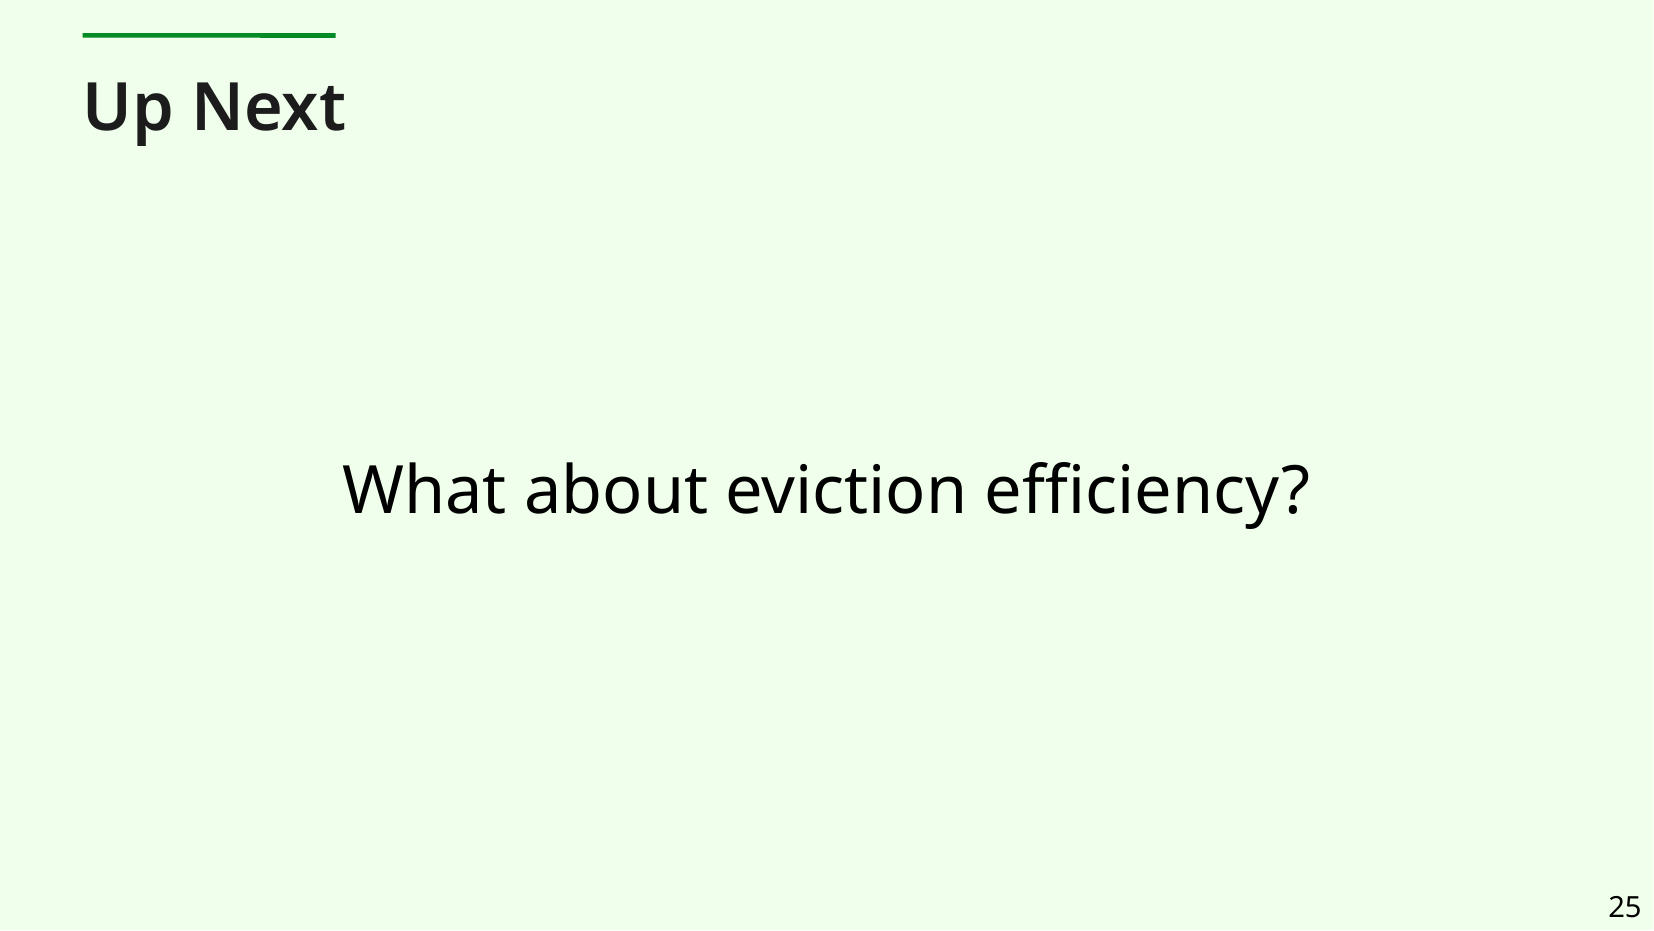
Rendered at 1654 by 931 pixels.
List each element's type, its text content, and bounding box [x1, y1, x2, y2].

subtitle What about eviction efficiency? [82, 217, 1571, 758]
title Up Next [82, 59, 1571, 193]
